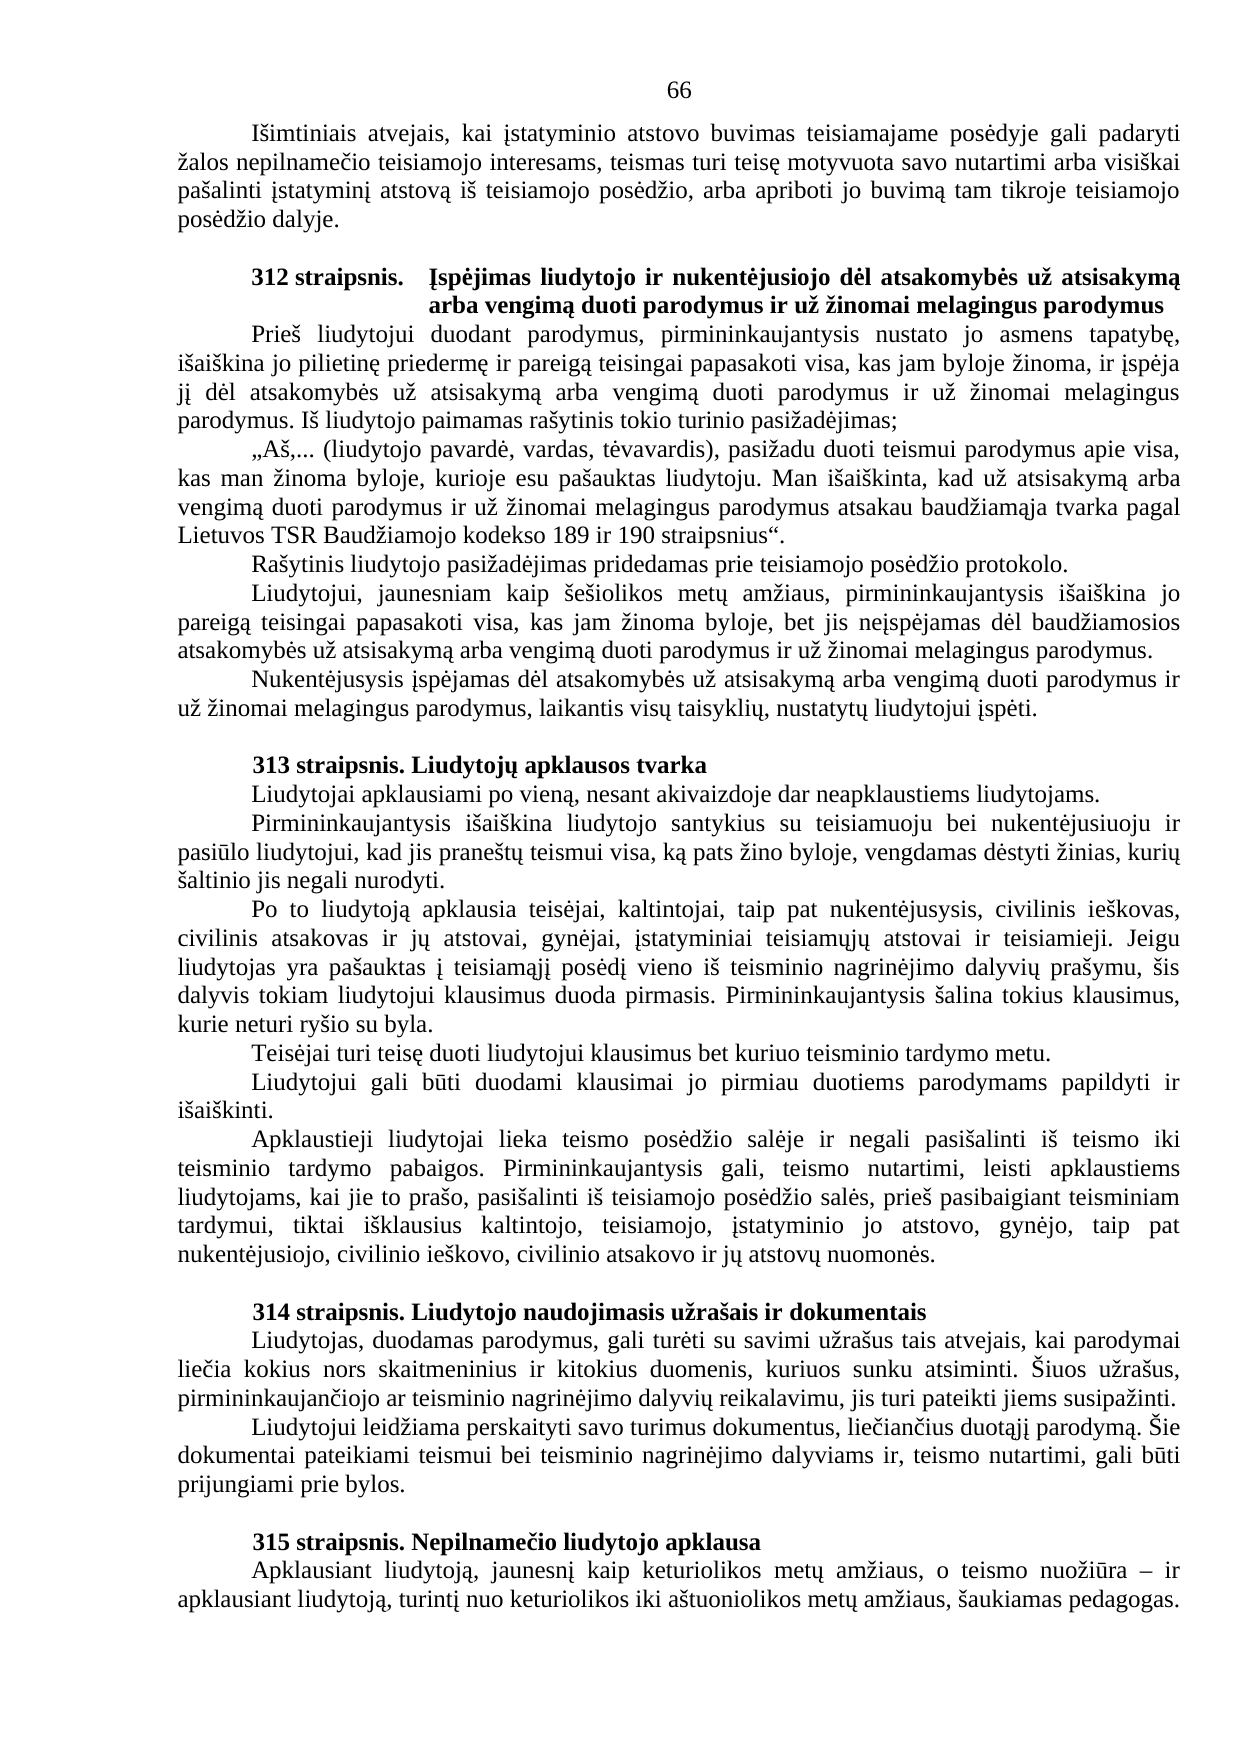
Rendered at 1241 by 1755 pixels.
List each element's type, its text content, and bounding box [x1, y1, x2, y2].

text Pirmininkaujantysis išaiškina liudytojo santykius su teisiamuoju bei nukentėjusiuoju ir pasiūlo liudytojui, kad jis praneštų teismui visa, ką pats žino byloje, vengdamas dėstyti žinias, kurių šaltinio jis negali nurodyti. [177, 808, 1181, 894]
text Apklaustieji liudytojai lieka teismo posėdžio salėje ir negali pasišalinti iš teismo iki teisminio tardymo pabaigos. Pirmininkaujantysis gali, teismo nutartimi, leisti apklaustiems liudytojams, kai jie to prašo, pasišalinti iš teisiamojo posėdžio salės, prieš pasibaigiant teisminiam tardymui, tiktai išklausius kaltintojo, teisiamojo, įstatyminio jo atstovo, gynėjo, taip pat nukentėjusiojo, civilinio ieškovo, civilinio atsakovo ir jų atstovų nuomonės. [177, 1124, 1181, 1268]
text Išimtiniais atvejais, kai įstatyminio atstovo buvimas teisiamajame posėdyje gali padaryti žalos nepilnamečio teisiamojo interesams, teismas turi teisę motyvuota savo nutartimi arba visiškai pašalinti įstatyminį atstovą iš teisiamojo posėdžio, arba apriboti jo buvimą tam tikroje teisiamojo posėdžio dalyje. [177, 118, 1181, 233]
text 313 straipsnis. Liudytojų apklausos tvarka [177, 751, 1181, 779]
text Liudytojui, jaunesniam kaip šešiolikos metų amžiaus, pirmininkaujantysis išaiškina jo pareigą teisingai papasakoti visa, kas jam žinoma byloje, bet jis neįspėjamas dėl baudžiamosios atsakomybės už atsisakymą arba vengimą duoti parodymus ir už žinomai melagingus parodymus. [177, 578, 1181, 664]
text Po to liudytoją apklausia teisėjai, kaltintojai, taip pat nukentėjusysis, civilinis ieškovas, civilinis atsakovas ir jų atstovai, gynėjai, įstatyminiai teisiamųjų atstovai ir teisiamieji. Jeigu liudytojas yra pašauktas į teisiamąjį posėdį vieno iš teisminio nagrinėjimo dalyvių prašymu, šis dalyvis tokiam liudytojui klausimus duoda pirmasis. Pirmininkaujantysis šalina tokius klausimus, kurie neturi ryšio su byla. [177, 894, 1181, 1038]
text Liudytojui gali būti duodami klausimai jo pirmiau duotiems parodymams papildyti ir išaiškinti. [177, 1067, 1181, 1124]
text Liudytojui leidžiama perskaityti savo turimus dokumentus, liečiančius duotąjį parodymą. Šie dokumentai pateikiami teismui bei teisminio nagrinėjimo dalyviams ir, teismo nutartimi, gali būti prijungiami prie bylos. [177, 1412, 1181, 1498]
text Liudytojas, duodamas parodymus, gali turėti su savimi užrašus tais atvejais, kai parodymai liečia kokius nors skaitmeninius ir kitokius duomenis, kuriuos sunku atsiminti. Šiuos užrašus, pirmininkaujančiojo ar teisminio nagrinėjimo dalyvių reikalavimu, jis turi pateikti jiems susipažinti. [177, 1326, 1181, 1412]
text Prieš liudytojui duodant parodymus, pirmininkaujantysis nustato jo asmens tapatybę, išaiškina jo pilietinę priedermę ir pareigą teisingai papasakoti visa, kas jam byloje žinoma, ir įspėja jį dėl atsakomybės už atsisakymą arba vengimą duoti parodymus ir už žinomai melagingus parodymus. Iš liudytojo paimamas rašytinis tokio turinio pasižadėjimas; [177, 319, 1181, 434]
text 314 straipsnis. Liudytojo naudojimasis užrašais ir dokumentais [177, 1297, 1181, 1326]
text 312 straipsnis. Įspėjimas liudytojo ir nukentėjusiojo dėl atsakomybės už atsisakymą arba vengimą duoti parodymus ir už žinomai melagingus parodymus [251, 262, 1181, 319]
text 315 straipsnis. Nepilnamečio liudytojo apklausa [177, 1527, 1181, 1556]
text „Aš,... (liudytojo pavardė, vardas, tėvavardis), pasižadu duoti teismui parodymus apie visa, kas man žinoma byloje, kurioje esu pašauktas liudytoju. Man išaiškinta, kad už atsisakymą arba vengimą duoti parodymus ir už žinomai melagingus parodymus atsakau baudžiamąja tvarka pagal Lietuvos TSR Baudžiamojo kodekso 189 ir 190 straipsnius“. [177, 434, 1181, 549]
text Apklausiant liudytoją, jaunesnį kaip keturiolikos metų amžiaus, o teismo nuožiūra – ir apklausiant liudytoją, turintį nuo keturiolikos iki aštuoniolikos metų amžiaus, šaukiamas pedagogas. [177, 1556, 1181, 1613]
text Liudytojai apklausiami po vieną, nesant akivaizdoje dar neapklaustiems liudytojams. [177, 779, 1181, 808]
text Teisėjai turi teisę duoti liudytojui klausimus bet kuriuo teisminio tardymo metu. [177, 1038, 1181, 1067]
text Nukentėjusysis įspėjamas dėl atsakomybės už atsisakymą arba vengimą duoti parodymus ir už žinomai melagingus parodymus, laikantis visų taisyklių, nustatytų liudytojui įspėti. [177, 664, 1181, 722]
text Rašytinis liudytojo pasižadėjimas pridedamas prie teisiamojo posėdžio protokolo. [177, 549, 1181, 578]
